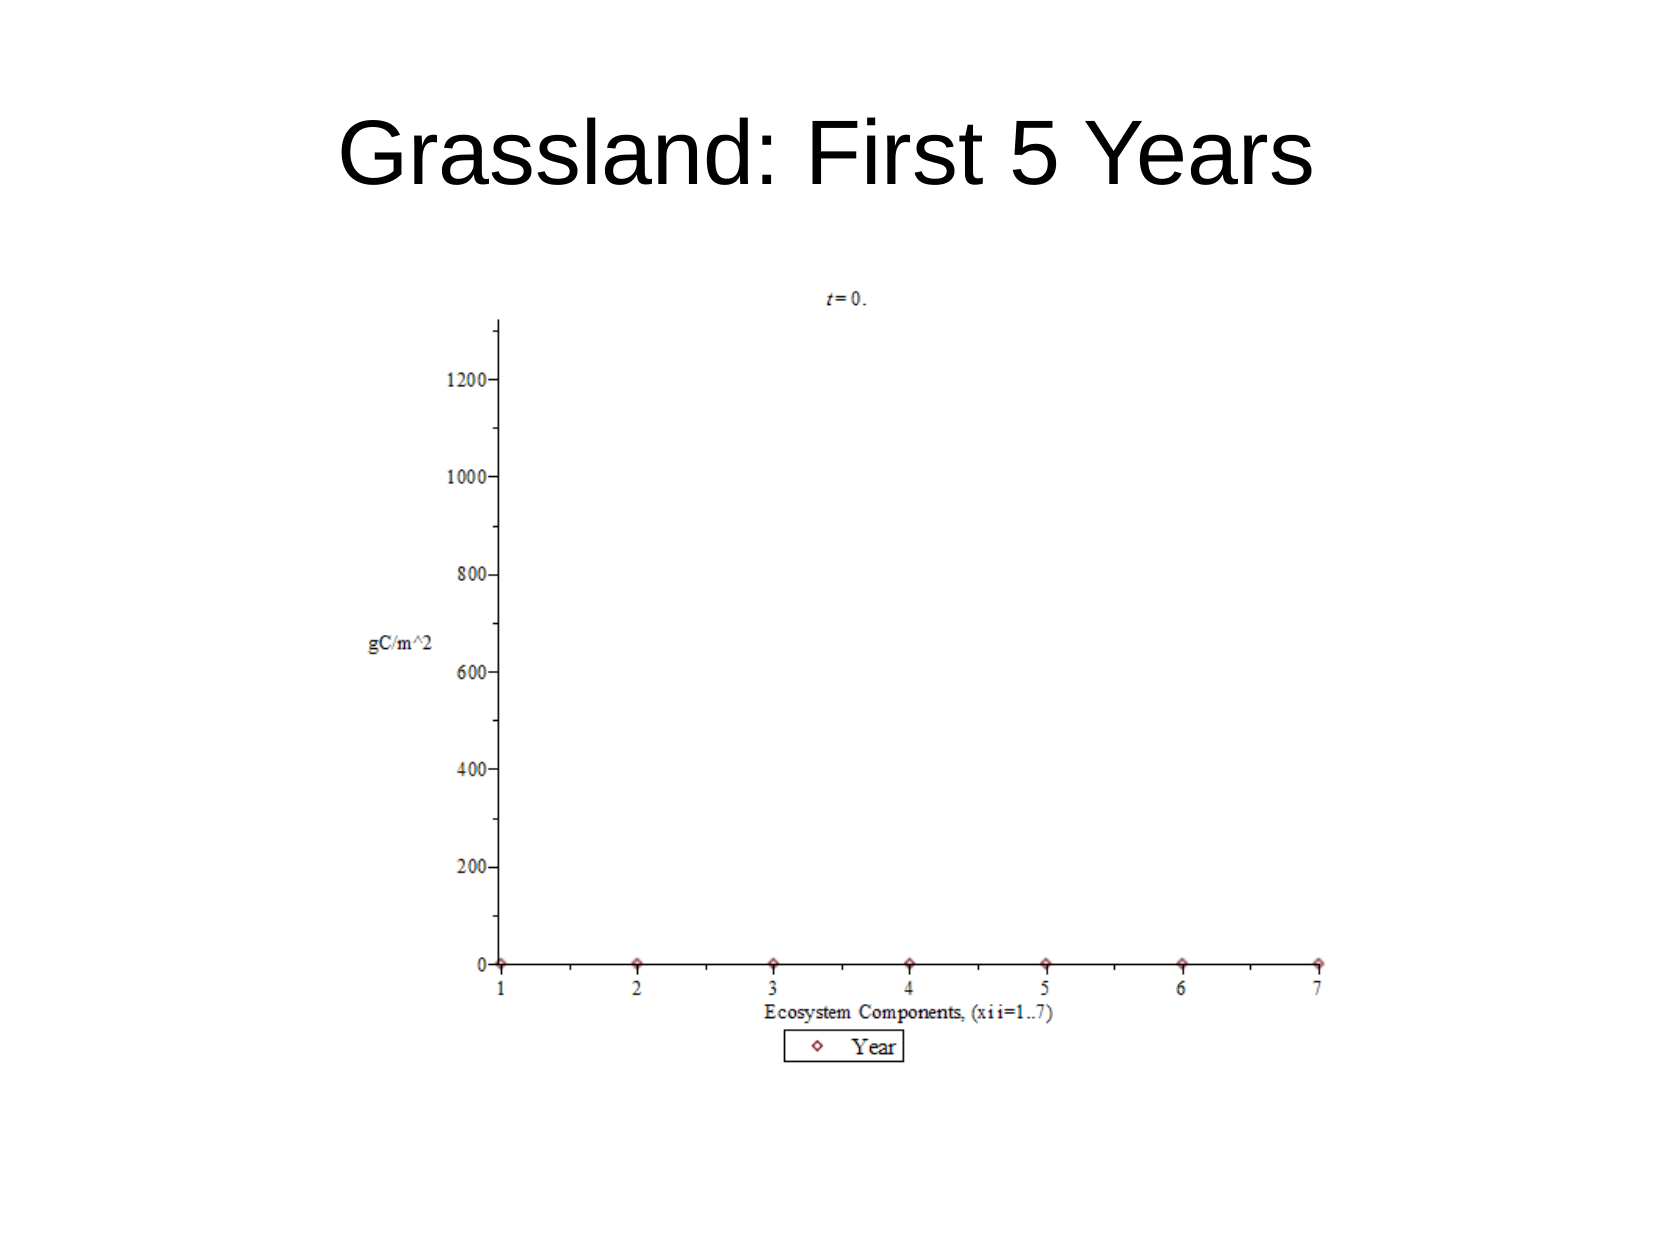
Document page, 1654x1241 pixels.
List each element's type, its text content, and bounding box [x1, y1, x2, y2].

title Grassland: First 5 Years [82, 49, 1571, 257]
picture [354, 279, 1336, 1075]
